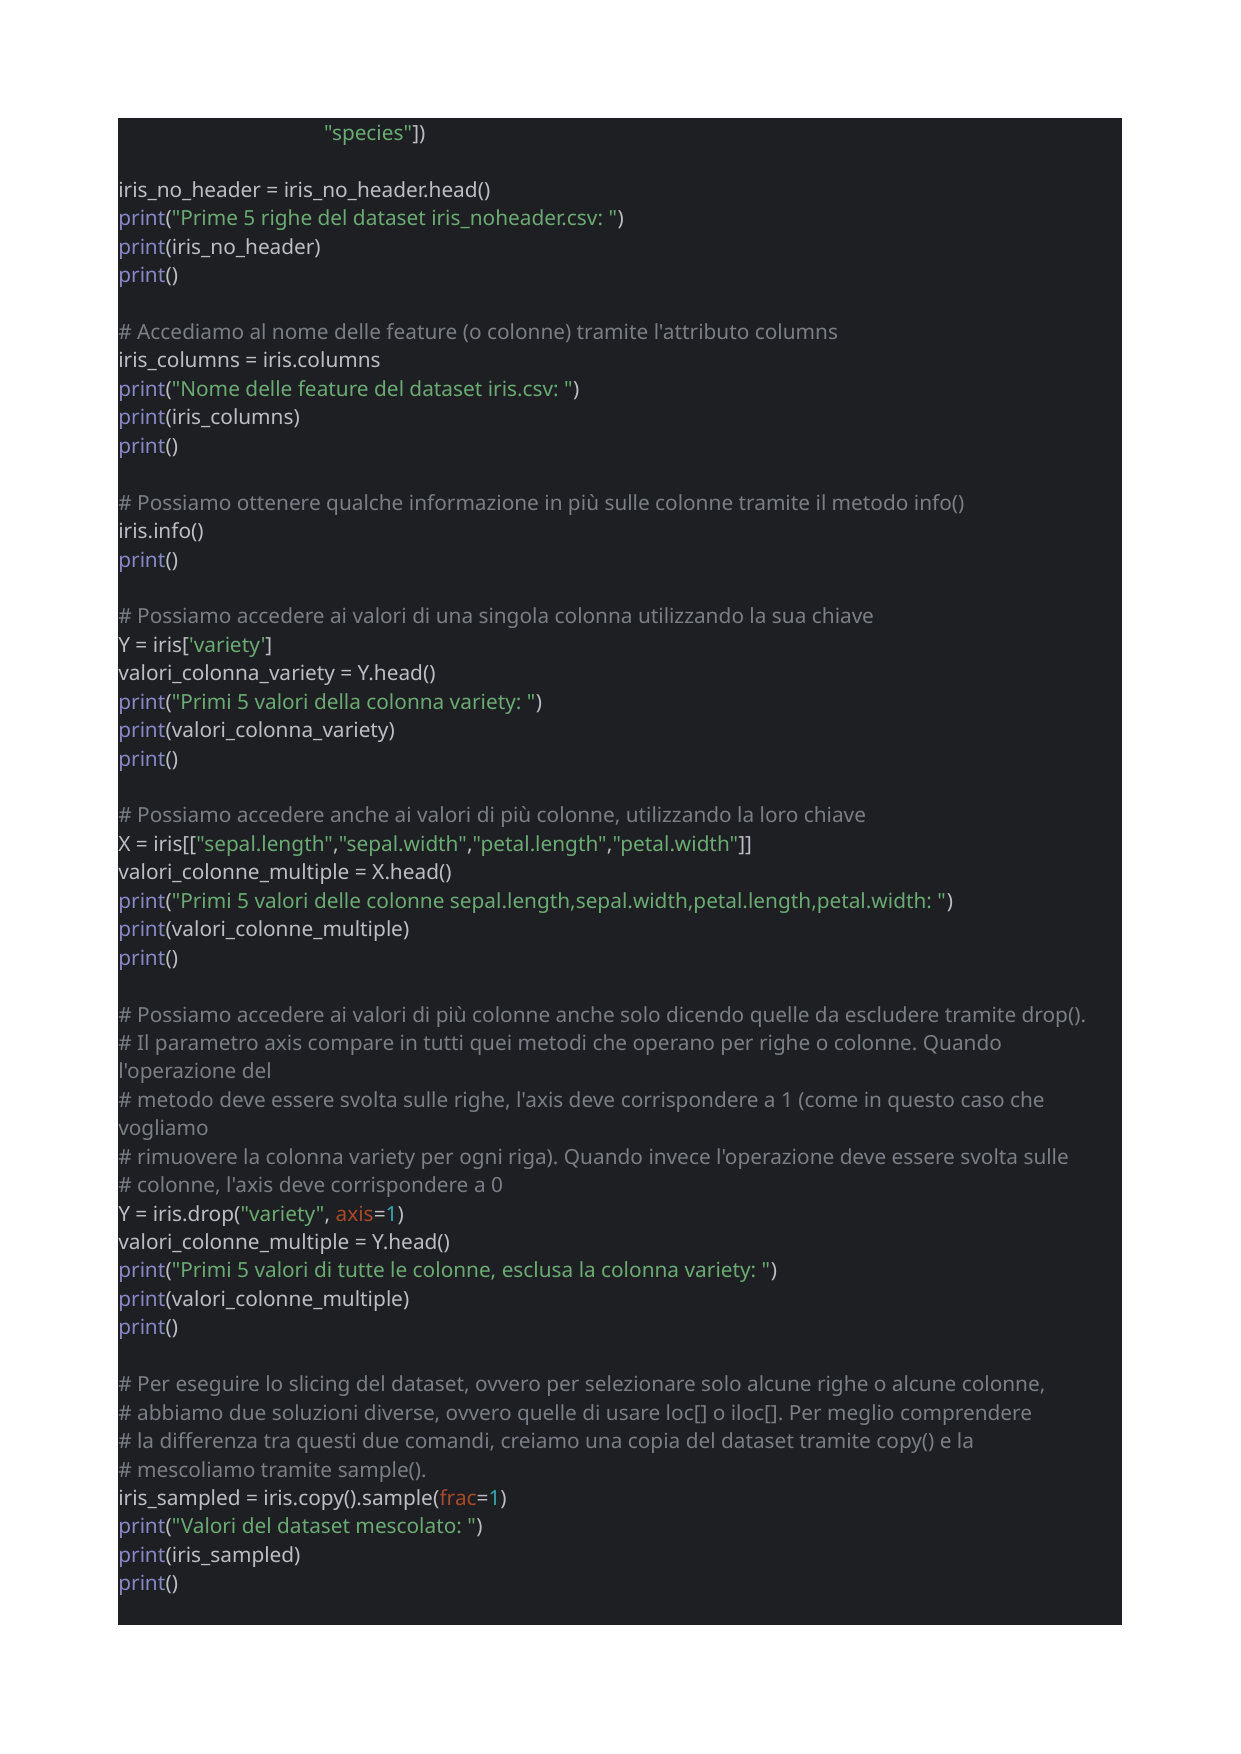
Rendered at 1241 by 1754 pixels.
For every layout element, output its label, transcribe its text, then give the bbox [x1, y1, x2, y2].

text "species"]) iris_no_header = iris_no_header.head() print("Prime 5 righe del dataset iris_noheader.csv: ") print(iris_no_header) print() # Accediamo al nome delle feature (o colonne) tramite l'attributo columns iris_columns = iris.columns print("Nome delle feature del dataset iris.csv: ") print(iris_columns) print() # Possiamo ottenere qualche informazione in più sulle colonne tramite il metodo info() iris.info() print() # Possiamo accedere ai valori di una singola colonna utilizzando la sua chiave Y = iris['variety'] valori_colonna_variety = Y.head() print("Primi 5 valori della colonna variety: ") print(valori_colonna_variety) print() # Possiamo accedere anche ai valori di più colonne, utilizzando la loro chiave X = iris[["sepal.length","sepal.width","petal.length","petal.width"]] valori_colonne_multiple = X.head() print("Primi 5 valori delle colonne sepal.length,sepal.width,petal.length,petal.width: ") print(valori_colonne_multiple) print() # Possiamo accedere ai valori di più colonne anche solo dicendo quelle da escludere tramite drop(). # Il parametro axis compare in tutti quei metodi che operano per righe o colonne. Quando l'operazione del # metodo deve essere svolta sulle righe, l'axis deve corrispondere a 1 (come in questo caso che vogliamo # rimuovere la colonna variety per ogni riga). Quando invece l'operazione deve essere svolta sulle # colonne, l'axis deve corrispondere a 0 Y = iris.drop("variety", axis=1) valori_colonne_multiple = Y.head() print("Primi 5 valori di tutte le colonne, esclusa la colonna variety: ") print(valori_colonne_multiple) print() # Per eseguire lo slicing del dataset, ovvero per selezionare solo alcune righe o alcune colonne, # abbiamo due soluzioni diverse, ovvero quelle di usare loc[] o iloc[]. Per meglio comprendere # la differenza tra questi due comandi, creiamo una copia del dataset tramite copy() e la # mescoliamo tramite sample(). iris_sampled = iris.copy().sample(frac=1) print("Valori del dataset mescolato: ") print(iris_sampled) print() [118, 118, 1122, 1625]
